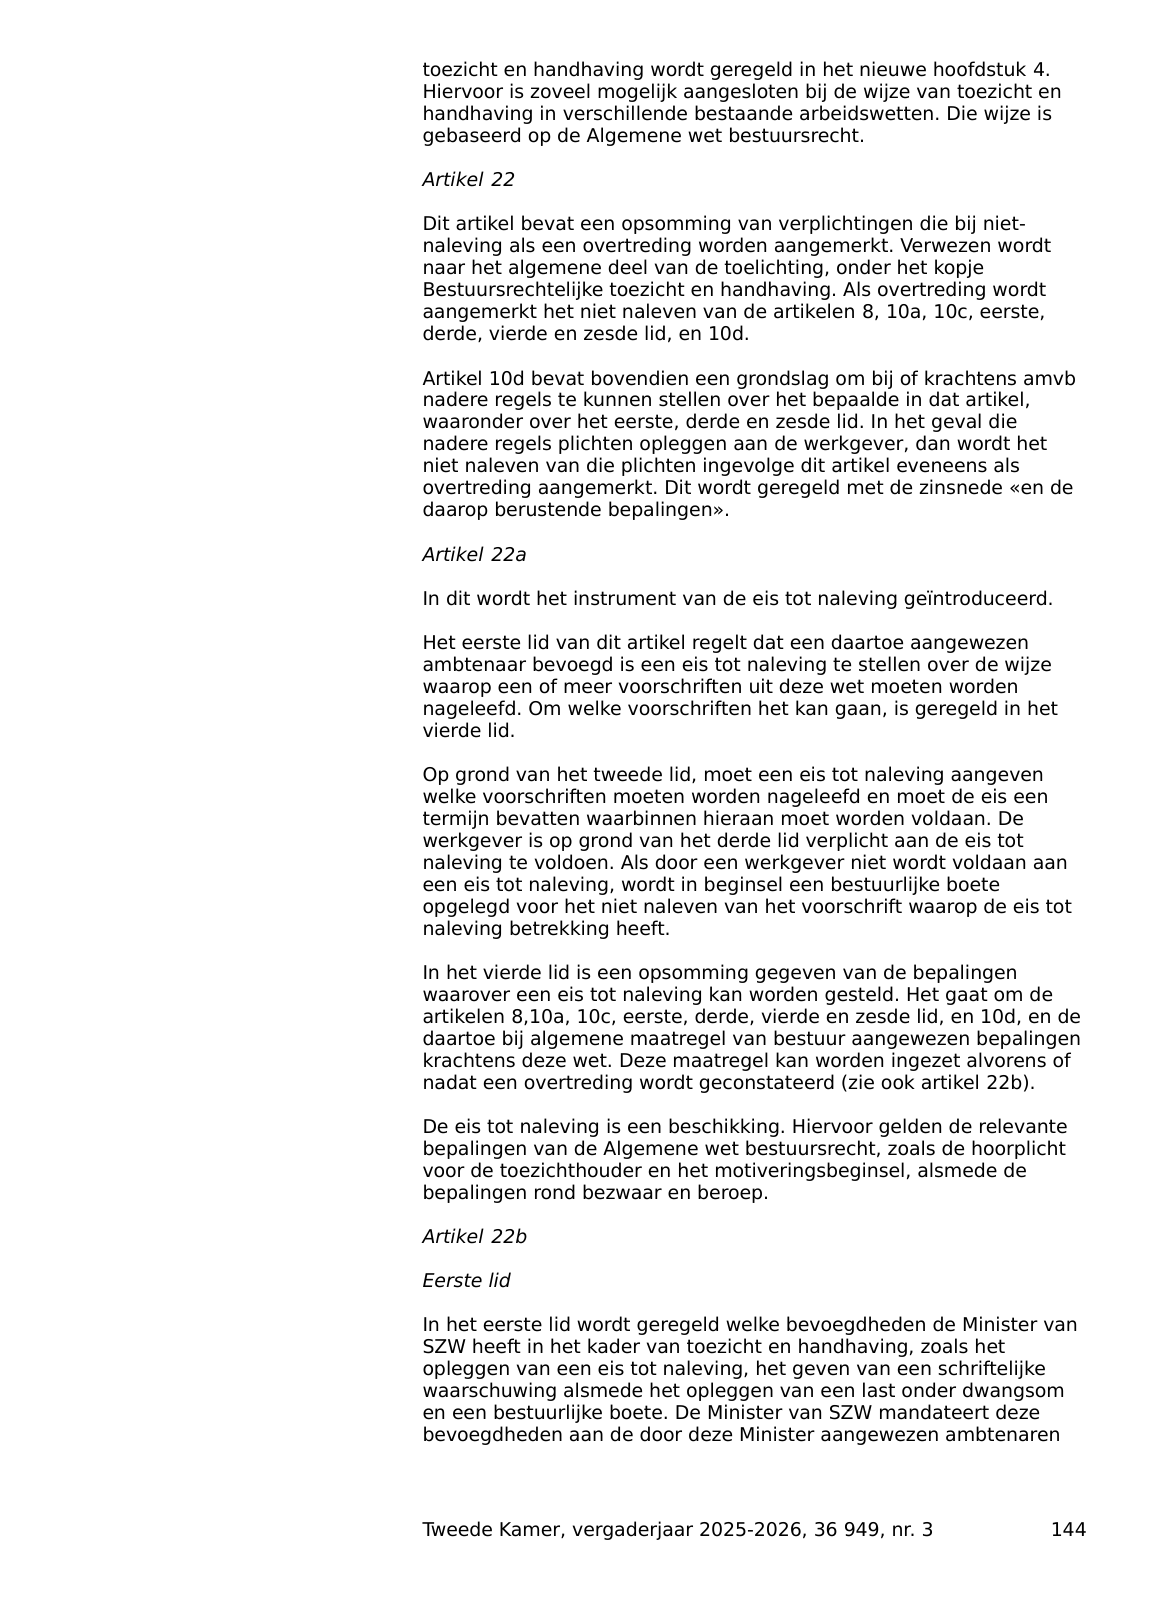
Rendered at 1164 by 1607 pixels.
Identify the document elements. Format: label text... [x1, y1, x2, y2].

text Op grond van het tweede lid, moet een eis tot naleving aangeven welke voorschriften moeten worden nageleefd en moet de eis een termijn bevatten waarbinnen hieraan moet worden voldaan. De werkgever is op grond van het derde lid verplicht aan de eis tot naleving te voldoen. Als door een werkgever niet wordt voldaan aan een eis tot naleving, wordt in beginsel een bestuurlijke boete opgelegd voor het niet naleven van het voorschrift waarop de eis tot naleving betrekking heeft. [422, 764, 1087, 940]
subtitle Artikel 22 [422, 169, 1087, 191]
text Dit artikel bevat een opsomming van verplichtingen die bij niet-naleving als een overtreding worden aangemerkt. Verwezen wordt naar het algemene deel van de toelichting, onder het kopje Bestuursrechtelijke toezicht en handhaving. Als overtreding wordt aangemerkt het niet naleven van de artikelen 8, 10a, 10c, eerste, derde, vierde en zesde lid, en 10d. [422, 213, 1087, 345]
text In het eerste lid wordt geregeld welke bevoegdheden de Minister van SZW heeft in het kader van toezicht en handhaving, zoals het opleggen van een eis tot naleving, het geven van een schriftelijke waarschuwing alsmede het opleggen van een last onder dwangsom en een bestuurlijke boete. De Minister van SZW mandateert deze bevoegdheden aan de door deze Minister aangewezen ambtenaren [422, 1314, 1087, 1446]
text De eis tot naleving is een beschikking. Hiervoor gelden de relevante bepalingen van de Algemene wet bestuursrecht, zoals de hoorplicht voor de toezichthouder en het motiveringsbeginsel, alsmede de bepalingen rond bezwaar en beroep. [422, 1116, 1087, 1204]
text In dit wordt het instrument van de eis tot naleving geïntroduceerd. [422, 588, 1087, 609]
text toezicht en handhaving wordt geregeld in het nieuwe hoofdstuk 4. Hiervoor is zoveel mogelijk aangesloten bij de wijze van toezicht en handhaving in verschillende bestaande arbeidswetten. Die wijze is gebaseerd op de Algemene wet bestuursrecht. [422, 59, 1087, 147]
text Artikel 10d bevat bovendien een grondslag om bij of krachtens amvb nadere regels te kunnen stellen over het bepaalde in dat artikel, waaronder over het eerste, derde en zesde lid. In het geval die nadere regels plichten opleggen aan de werkgever, dan wordt het niet naleven van die plichten ingevolge dit artikel eveneens als overtreding aangemerkt. Dit wordt geregeld met de zinsnede «en de daarop berustende bepalingen». [422, 367, 1087, 521]
text In het vierde lid is een opsomming gegeven van de bepalingen waarover een eis tot naleving kan worden gesteld. Het gaat om de artikelen 8,10a, 10c, eerste, derde, vierde en zesde lid, en 10d, en de daartoe bij algemene maatregel van bestuur aangewezen bepalingen krachtens deze wet. Deze maatregel kan worden ingezet alvorens of nadat een overtreding wordt geconstateerd (zie ook artikel 22b). [422, 962, 1087, 1094]
text Het eerste lid van dit artikel regelt dat een daartoe aangewezen ambtenaar bevoegd is een eis tot naleving te stellen over de wijze waarop een of meer voorschriften uit deze wet moeten worden nageleefd. Om welke voorschriften het kan gaan, is geregeld in het vierde lid. [422, 632, 1087, 742]
subtitle Eerste lid [422, 1270, 1087, 1292]
subtitle Artikel 22b [422, 1226, 1087, 1248]
subtitle Artikel 22a [422, 543, 1087, 565]
